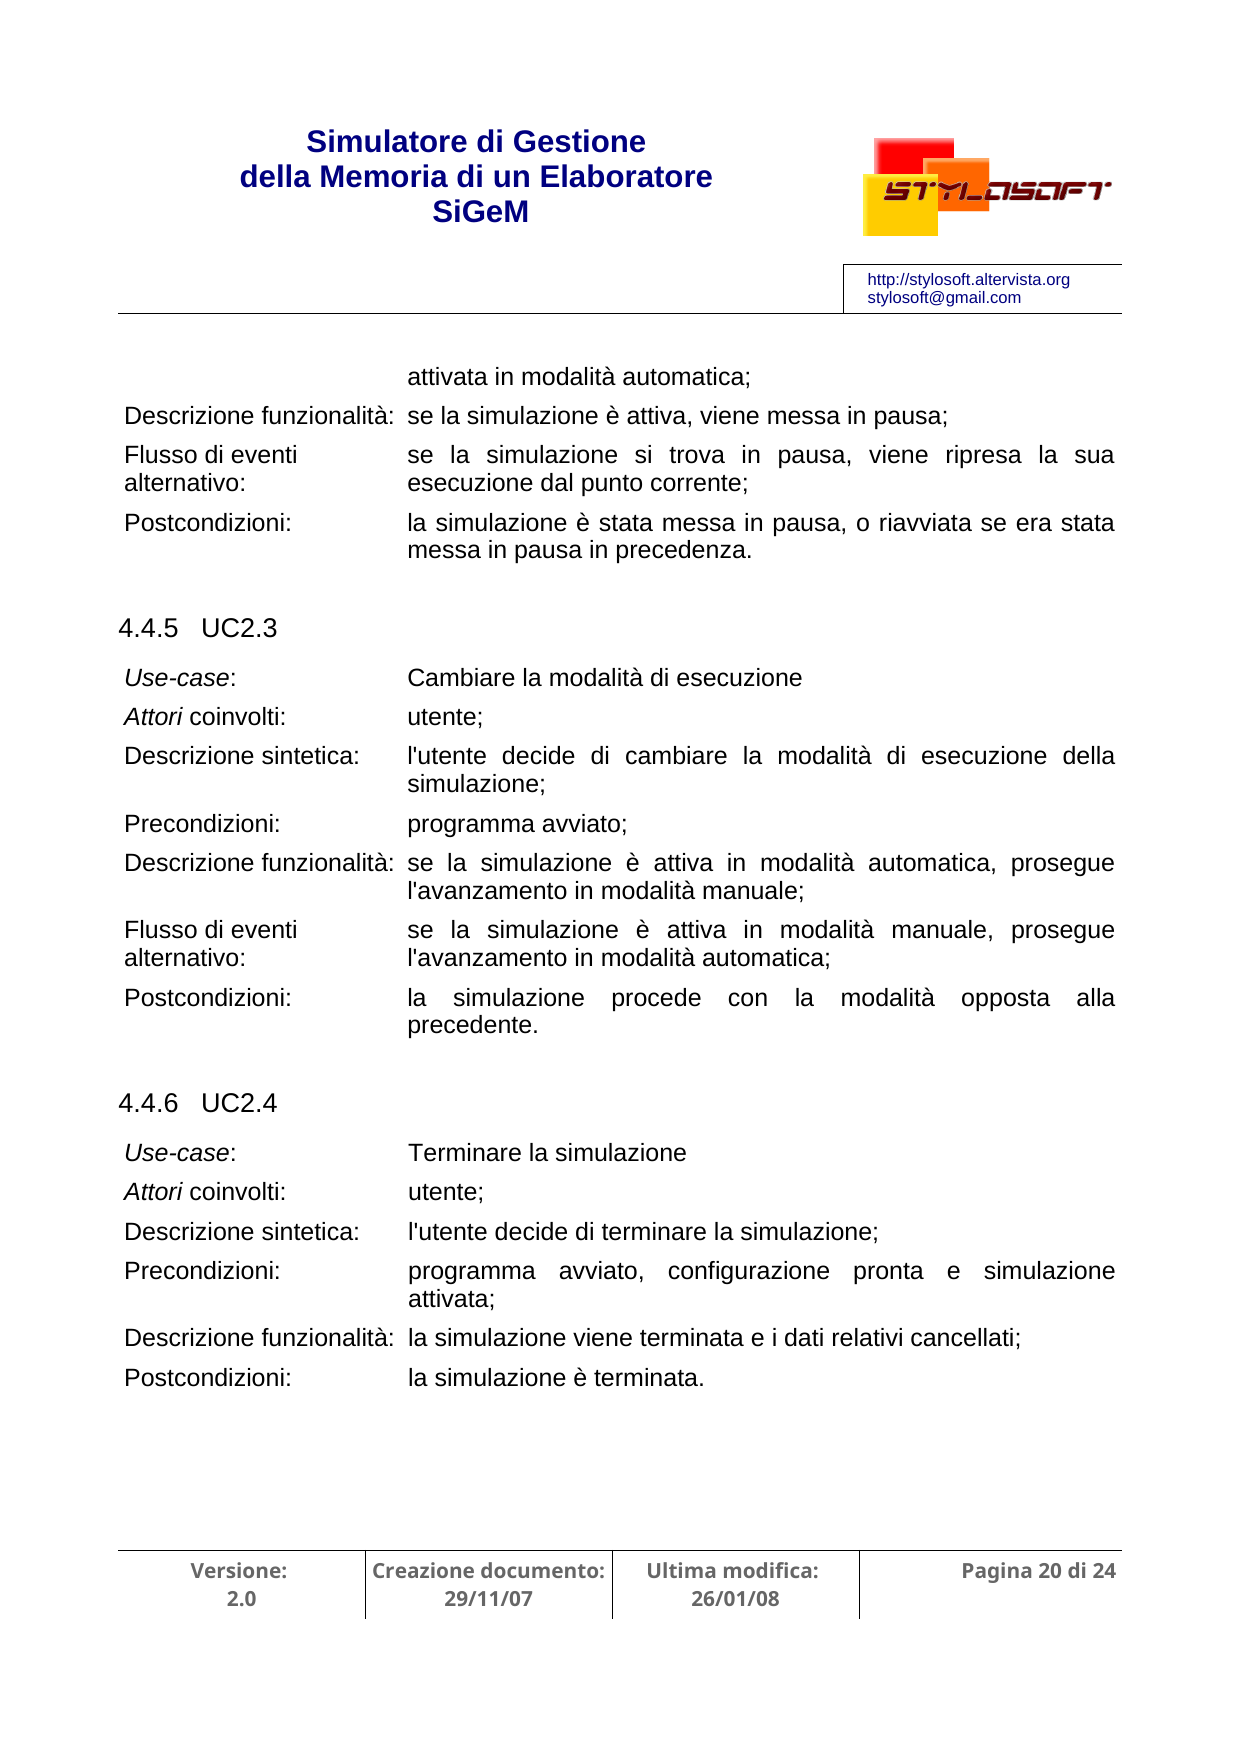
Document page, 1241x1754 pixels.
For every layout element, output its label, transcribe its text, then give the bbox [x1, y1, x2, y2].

table_cell Descrizione sintetica: [118, 1212, 402, 1251]
table_cell se la simulazione è attiva, viene messa in pausa; [401, 396, 1122, 435]
picture [848, 123, 1117, 247]
table_cell Flusso di eventi alternativo: [118, 910, 401, 978]
table_header Use-case: [118, 1133, 402, 1172]
table_cell attivata in modalità automatica; [401, 357, 1122, 396]
table_cell utente; [401, 697, 1122, 736]
table_cell se la simulazione è attiva in modalità manuale, prosegue l'avanzamento in modalità automatica; [401, 910, 1122, 978]
table_header Cambiare la modalità di esecuzione [401, 658, 1122, 697]
table_cell Flusso di eventi alternativo: [118, 435, 401, 503]
table_cell se la simulazione è attiva in modalità automatica, prosegue l'avanzamento in modalità manuale; [401, 843, 1122, 910]
table_cell la simulazione è terminata. [402, 1358, 1122, 1397]
table_cell Attori coinvolti: [118, 697, 401, 736]
table_cell Postcondizioni: [118, 503, 401, 570]
table_cell l'utente decide di terminare la simulazione; [402, 1212, 1122, 1251]
table_cell l'utente decide di cambiare la modalità di esecuzione della simulazione; [401, 736, 1122, 804]
table_cell programma avviato, configurazione pronta e simulazione attivata; [402, 1251, 1122, 1318]
table_cell Descrizione sintetica: [118, 736, 401, 804]
table_cell programma avviato; [401, 804, 1122, 843]
table_cell Postcondizioni: [118, 1358, 402, 1397]
table_cell Descrizione funzionalità: [118, 396, 401, 435]
table_cell [118, 357, 401, 396]
table_cell Precondizioni: [118, 804, 401, 843]
table_cell Descrizione funzionalità: [118, 1318, 402, 1358]
table_cell la simulazione è stata messa in pausa, o riavviata se era stata messa in pausa in precedenza. [401, 503, 1122, 570]
table_cell Attori coinvolti: [118, 1172, 402, 1212]
subtitle UC2.3 [118, 613, 1122, 643]
table_header Terminare la simulazione [402, 1133, 1122, 1172]
subtitle UC2.4 [118, 1088, 1122, 1118]
table_cell la simulazione procede con la modalità opposta alla precedente. [401, 978, 1122, 1045]
table_cell se la simulazione si trova in pausa, viene ripresa la sua esecuzione dal punto corrente; [401, 435, 1122, 503]
table_cell Descrizione funzionalità: [118, 843, 401, 910]
table_cell la simulazione viene terminata e i dati relativi cancellati; [402, 1318, 1122, 1358]
table_cell Precondizioni: [118, 1251, 402, 1318]
table_header Use-case: [118, 658, 401, 697]
table_cell utente; [402, 1172, 1122, 1212]
table_cell Postcondizioni: [118, 978, 401, 1045]
